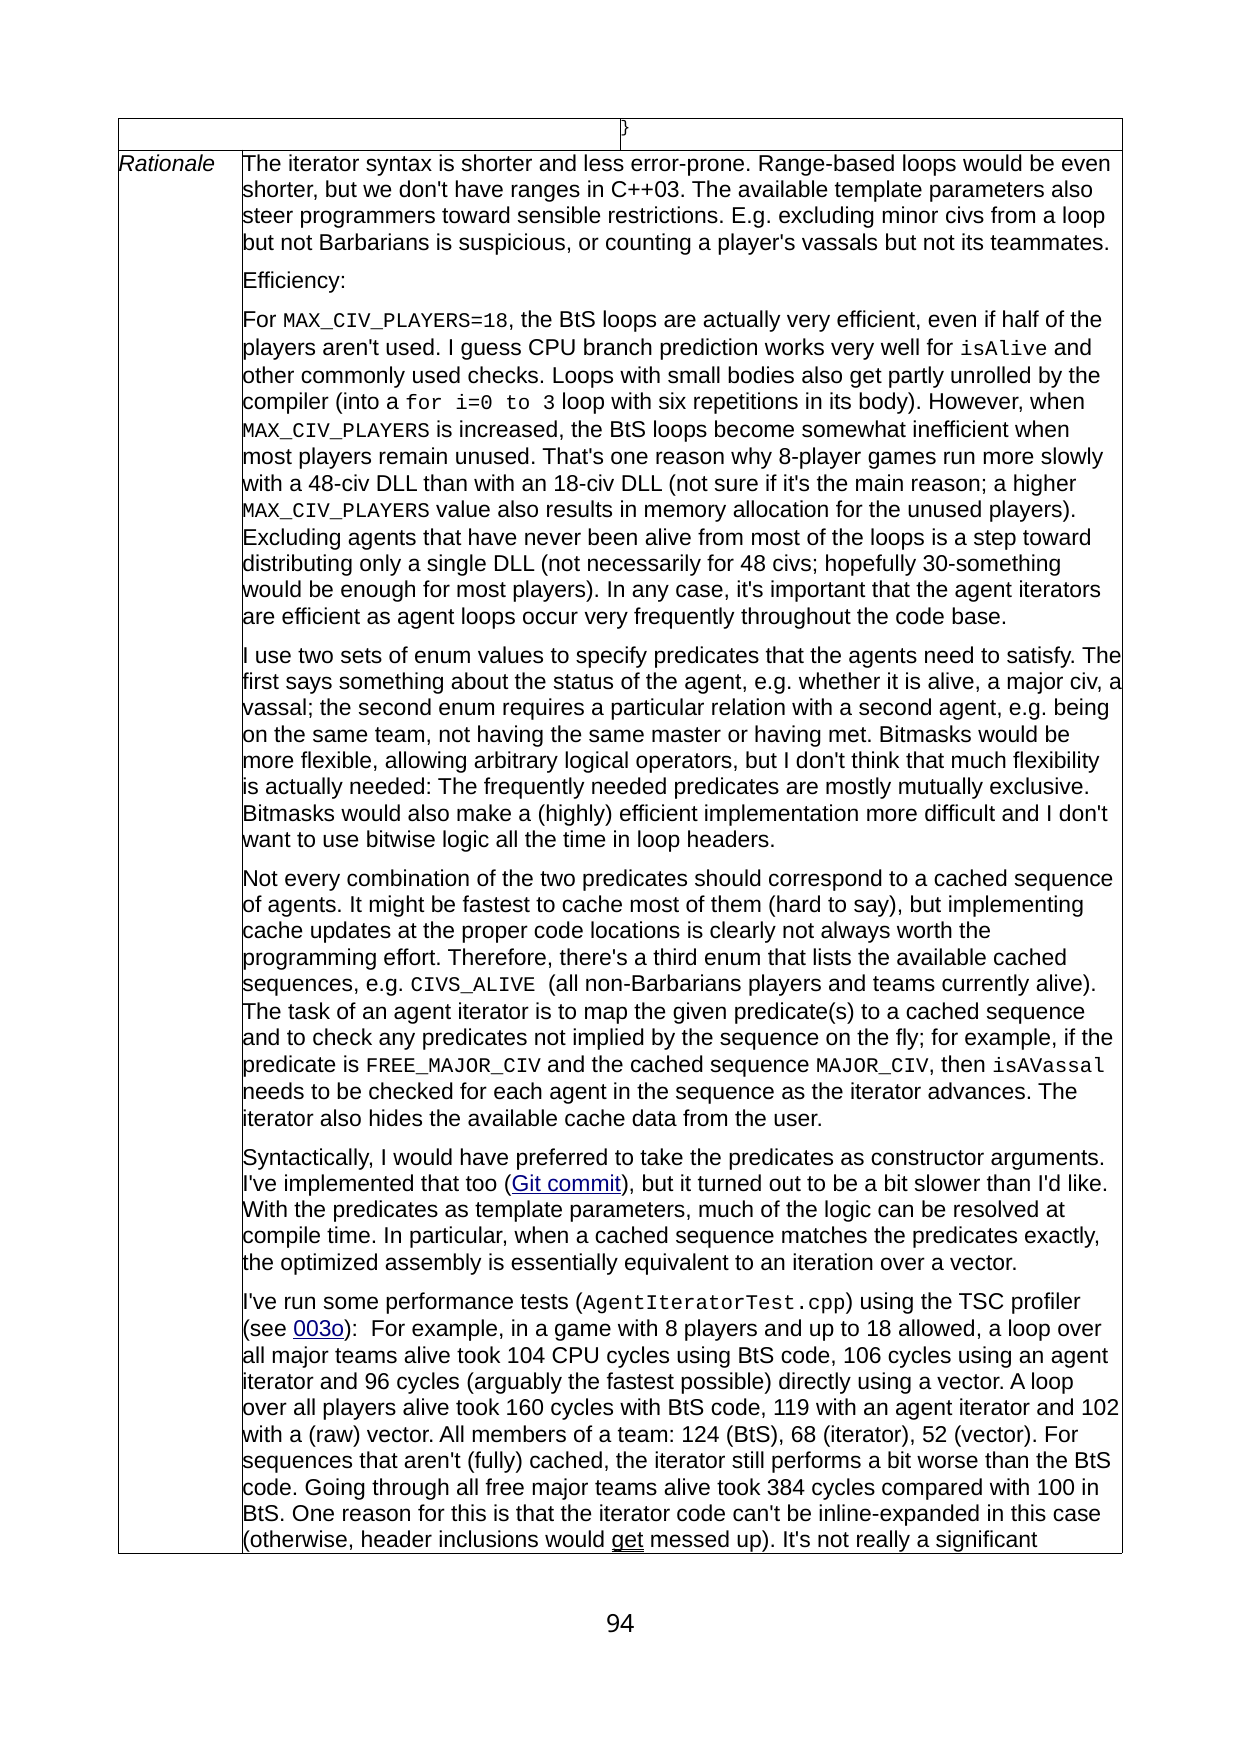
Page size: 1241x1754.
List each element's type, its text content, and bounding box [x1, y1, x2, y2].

table_cell [119, 119, 620, 149]
table_cell The iterator syntax is shorter and less error-prone. Range-based loops would be even shorter, but we don't have ranges in C++03. The available template parameters also steer programmers toward sensible restrictions. E.g. excluding minor civs from a loop but not Barbarians is suspicious, or counting a player's vassals but not its teammates. Efficiency: For MAX_CIV_PLAYERS=18, the BtS loops are actually very efficient, even if half of the players aren't used. I guess CPU branch prediction works very well for isAlive and other commonly used checks. Loops with small bodies also get partly unrolled by the compiler (into a for i=0 to 3 loop with six repetitions in its body). However, when MAX_CIV_PLAYERS is increased, the BtS loops become somewhat inefficient when most players remain unused. That's one reason why 8-player games run more slowly with a 48-civ DLL than with an 18-civ DLL (not sure if it's the main reason; a higher MAX_CIV_PLAYERS value also results in memory allocation for the unused players). Excluding agents that have never been alive from most of the loops is a step toward distributing only a single DLL (not necessarily for 48 civs; hopefully 30-something would be enough for most players). In any case, it's important that the agent iterators are efficient as agent loops occur very frequently throughout the code base. I use two sets of enum values to specify predicates that the agents need to satisfy. The first says something about the status of the agent, e.g. whether it is alive, a major civ, a vassal; the second enum requires a particular relation with a second agent, e.g. being on the same team, not having the same master or having met. Bitmasks would be more flexible, allowing arbitrary logical operators, but I don't think that much flexibility is actually needed: The frequently needed predicates are mostly mutually exclusive. Bitmasks would also make a (highly) efficient implementation more difficult and I don't want to use bitwise logic all the time in loop headers. Not every combination of the two predicates should correspond to a cached sequence of agents. It might be fastest to cache most of them (hard to say), but implementing cache updates at the proper code locations is clearly not always worth the programming effort. Therefore, there's a third enum that lists the available cached sequences, e.g. CIVS_ALIVE (all non-Barbarians players and teams currently alive). The task of an agent iterator is to map the given predicate(s) to a cached sequence and to check any predicates not implied by the sequence on the fly; for example, if the predicate is FREE_MAJOR_CIV and the cached sequence MAJOR_CIV, then isAVassal needs to be checked for each agent in the sequence as the iterator advances. The iterator also hides the available cache data from the user. Syntactically, I would have preferred to take the predicates as constructor arguments. I've implemented that too (Git commit), but it turned out to be a bit slower than I'd like. With the predicates as template parameters, much of the logic can be resolved at compile time. In particular, when a cached sequence matches the predicates exactly, the optimized assembly is essentially equivalent to an iteration over a vector. I've run some performance tests (AgentIteratorTest.cpp) using the TSC profiler (see 003o): For example, in a game with 8 players and up to 18 allowed, a loop over all major teams alive took 104 CPU cycles using BtS code, 106 cycles using an agent iterator and 96 cycles (arguably the fastest possible) directly using a vector. A loop over all players alive took 160 cycles with BtS code, 119 with an agent iterator and 102 with a (raw) vector. All members of a team: 124 (BtS), 68 (iterator), 52 (vector). For sequences that aren't (fully) cached, the iterator still performs a bit worse than the BtS code. Going through all free major teams alive took 384 cycles compared with 100 in BtS. One reason for this is that the iterator code can't be inline-expanded in this case (otherwise, header inclusions would get messed up). It's not really a significant [243, 151, 1122, 1552]
table_cell Rationale [119, 151, 242, 1552]
table_cell } [621, 119, 1122, 149]
